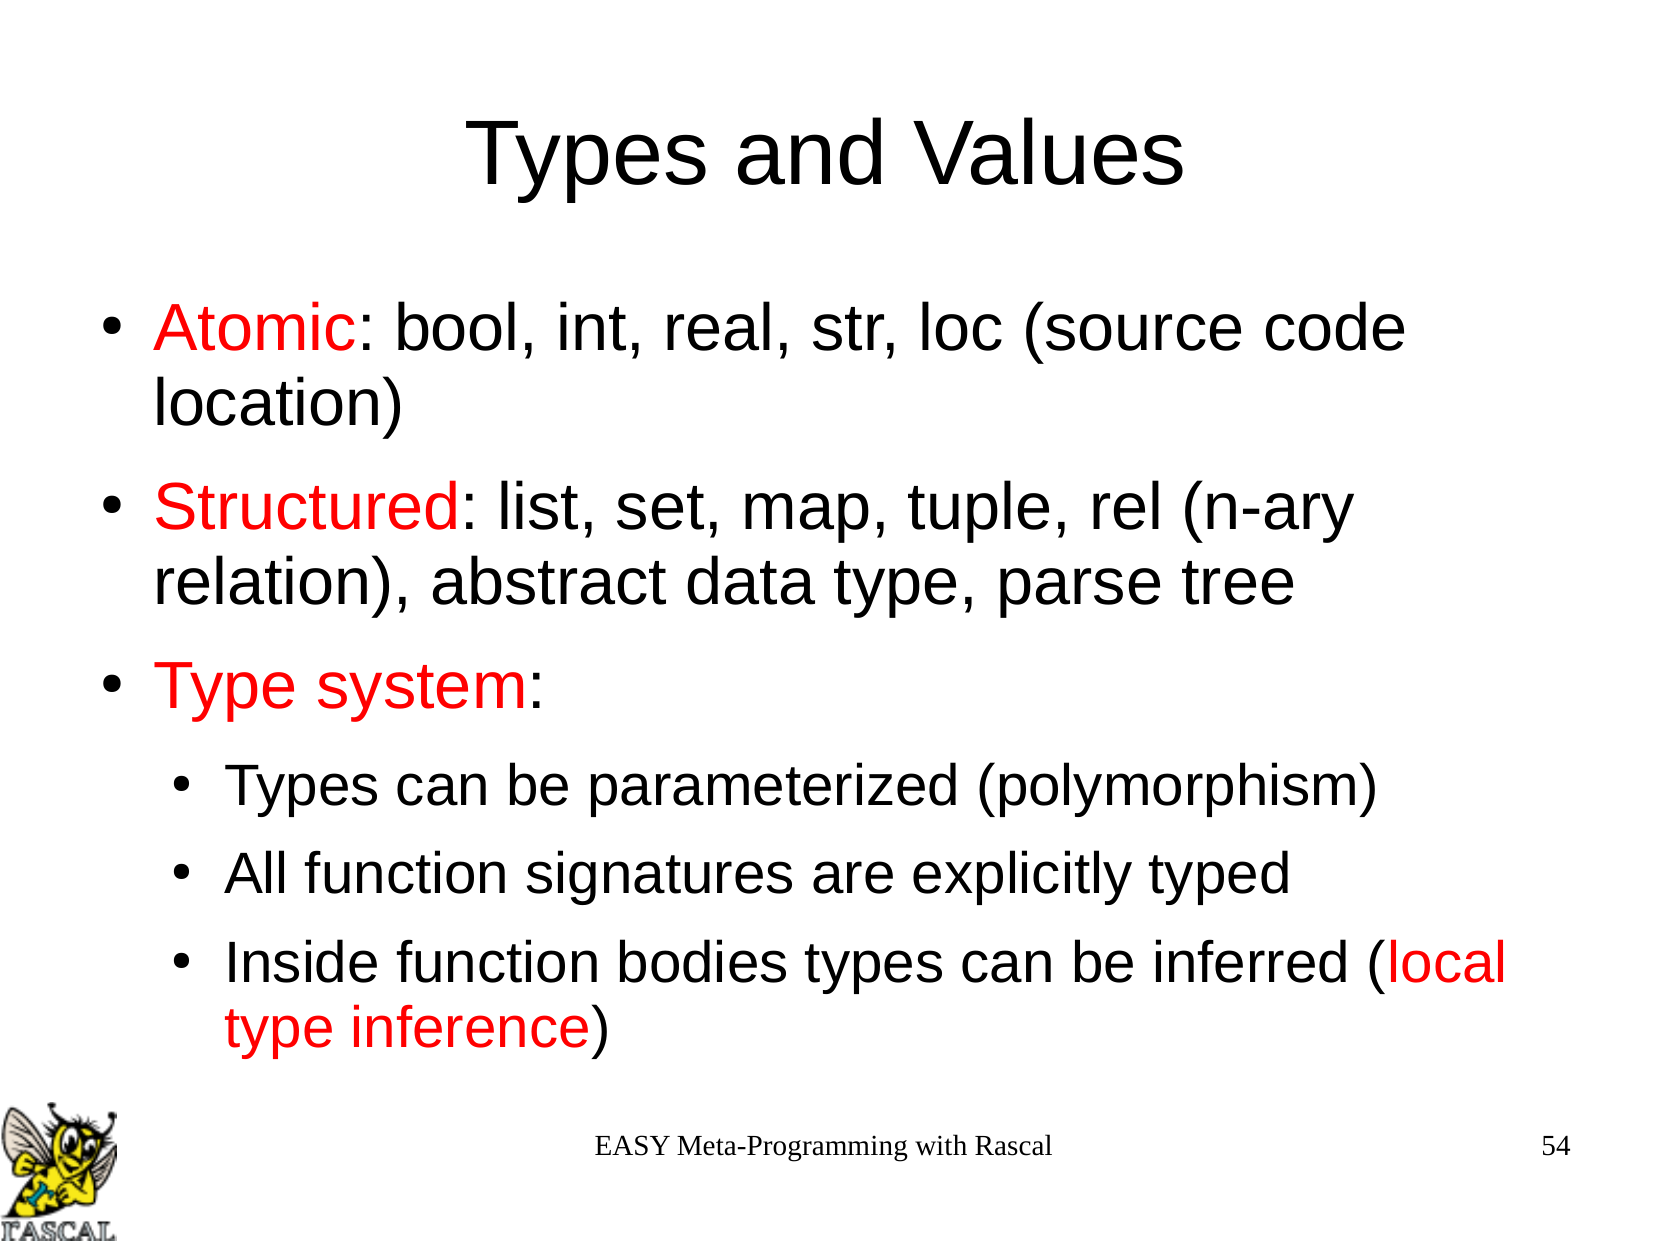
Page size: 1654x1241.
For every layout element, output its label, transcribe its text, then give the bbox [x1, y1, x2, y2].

list Atomic: bool, int, real, str, loc (source code location) Structured: list, set, map, tuple, rel (n-ary relation), abstract data type, parse tree Type system: Types can be parameterized (polymorphism) All function signatures are explicitly typed Inside function bodies types can be inferred (local type inference) [82, 290, 1571, 1109]
title Types and Values [82, 56, 1571, 249]
picture [0, 1102, 117, 1241]
